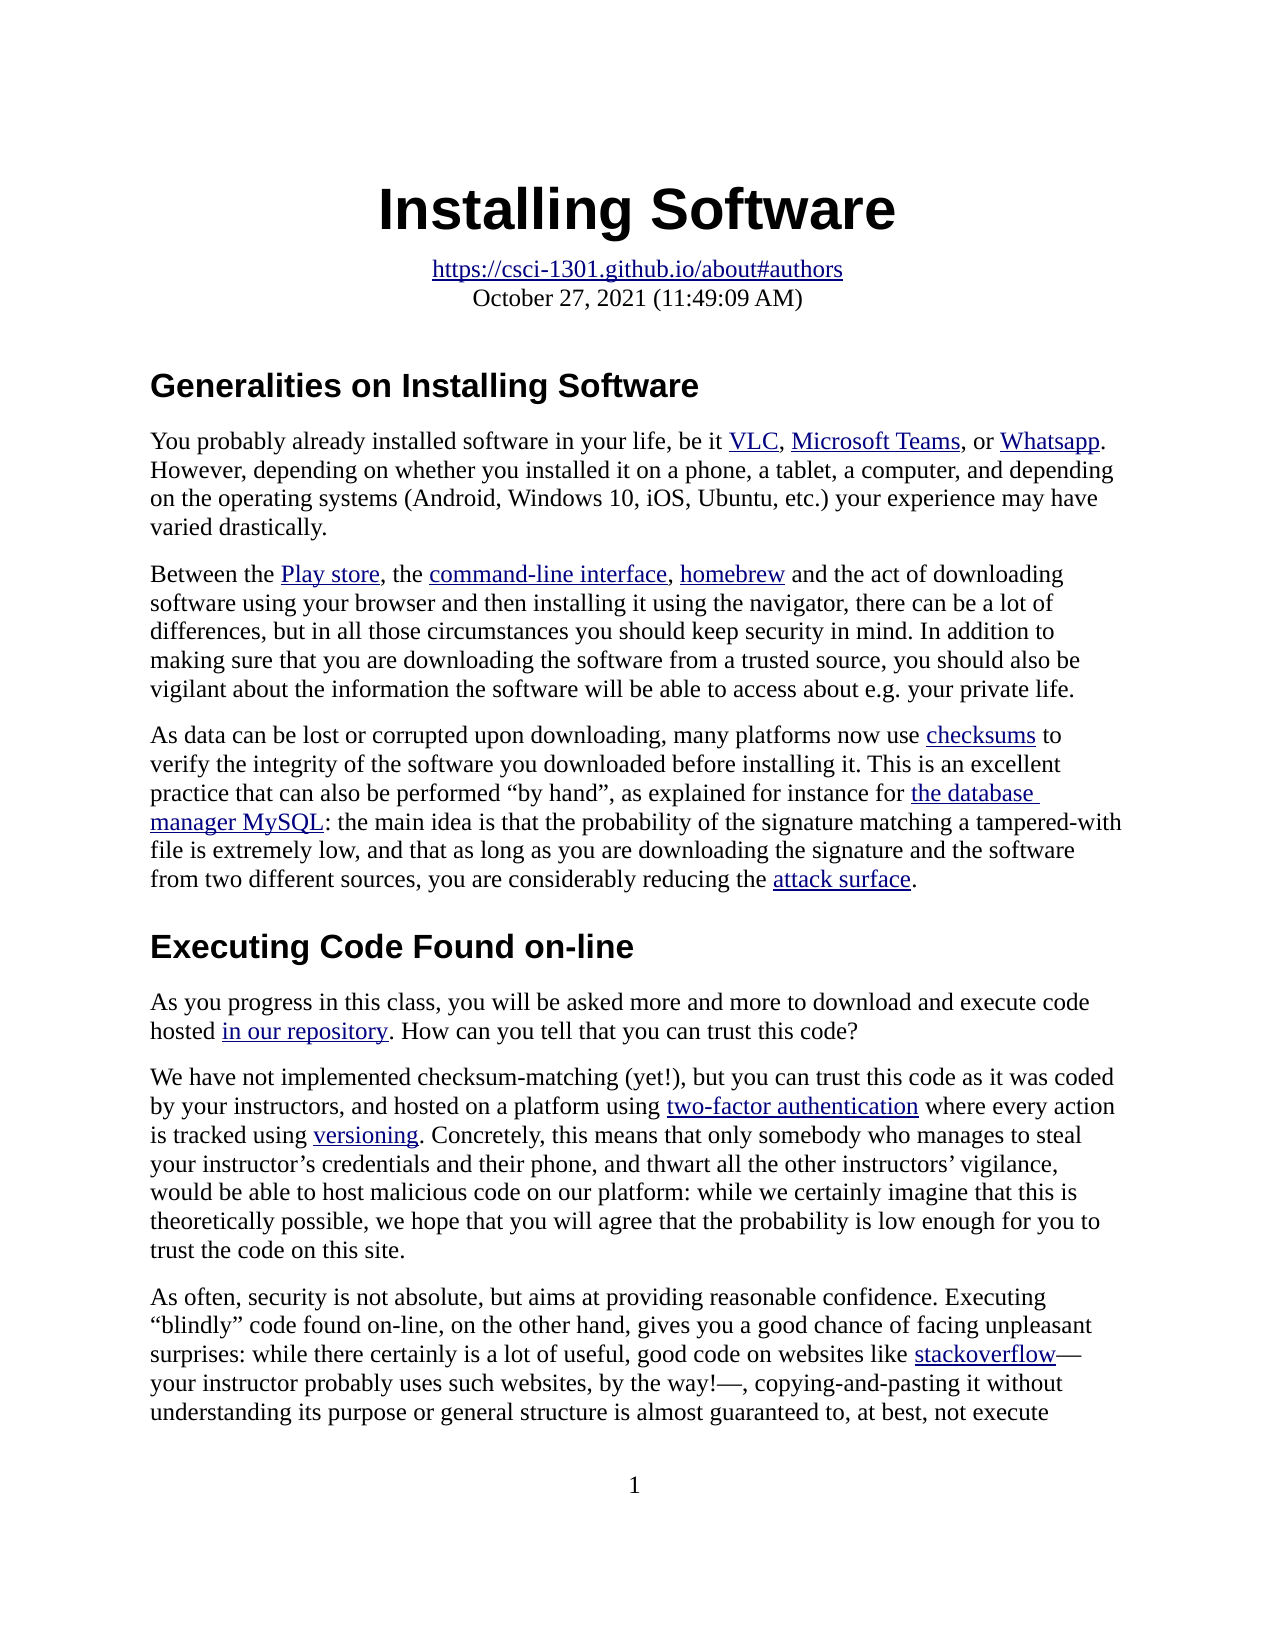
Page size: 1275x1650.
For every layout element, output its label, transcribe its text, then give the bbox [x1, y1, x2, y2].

text https://csci-1301.github.io/about#authors [150, 254, 1125, 283]
text As you progress in this class, you will be asked more and more to download and execute code hosted in our repository. How can you tell that you can trust this code? [150, 987, 1125, 1044]
text You probably already installed software in your life, be it VLC, Microsoft Teams, or Whatsapp. However, depending on whether you installed it on a phone, a tablet, a computer, and depending on the operating systems (Android, Windows 10, iOS, Ubuntu, etc.) your experience may have varied drastically. [150, 426, 1125, 541]
text We have not implemented checksum-matching (yet!), but you can trust this code as it was coded by your instructors, and hosted on a platform using two-factor authentication where every action is tracked using versioning. Concretely, this means that only somebody who manages to steal your instructor’s credentials and their phone, and thwart all the other instructors’ vigilance, would be able to host malicious code on our platform: while we certainly imagine that this is theoretically possible, we hope that you will agree that the probability is low enough for you to trust the code on this site. [150, 1062, 1125, 1264]
text As data can be lost or corrupted upon downloading, many platforms now use checksums to verify the integrity of the software you downloaded before installing it. This is an excellent practice that can also be performed “by hand”, as explained for instance for the database manager MySQL: the main idea is that the probability of the signature matching a tampered-with file is extremely low, and that as long as you are downloading the signature and the software from two different sources, you are considerably reducing the attack surface. [150, 721, 1125, 893]
text Between the Play store, the command-line interface, homebrew and the act of downloading software using your browser and then installing it using the navigator, there can be a lot of differences, but in all those circumstances you should keep security in mind. In addition to making sure that you are downloading the software from a trusted source, you should also be vigilant about the information the software will be able to access about e.g. your private life. [150, 559, 1125, 703]
title Installing Software [150, 175, 1125, 242]
text As often, security is not absolute, but aims at providing reasonable confidence. Executing “blindly” code found on-line, on the other hand, gives you a good chance of facing unpleasant surprises: while there certainly is a lot of useful, good code on websites like stackoverflow—your instructor probably uses such websites, by the way!—, copying-and-pasting it without understanding its purpose or general structure is almost guaranteed to, at best, not execute [150, 1282, 1125, 1425]
subtitle Generalities on Installing Software [150, 366, 1125, 404]
subtitle Executing Code Found on-line [150, 927, 1125, 966]
text October 27, 2021 (11:49:09 AM) [150, 283, 1125, 312]
